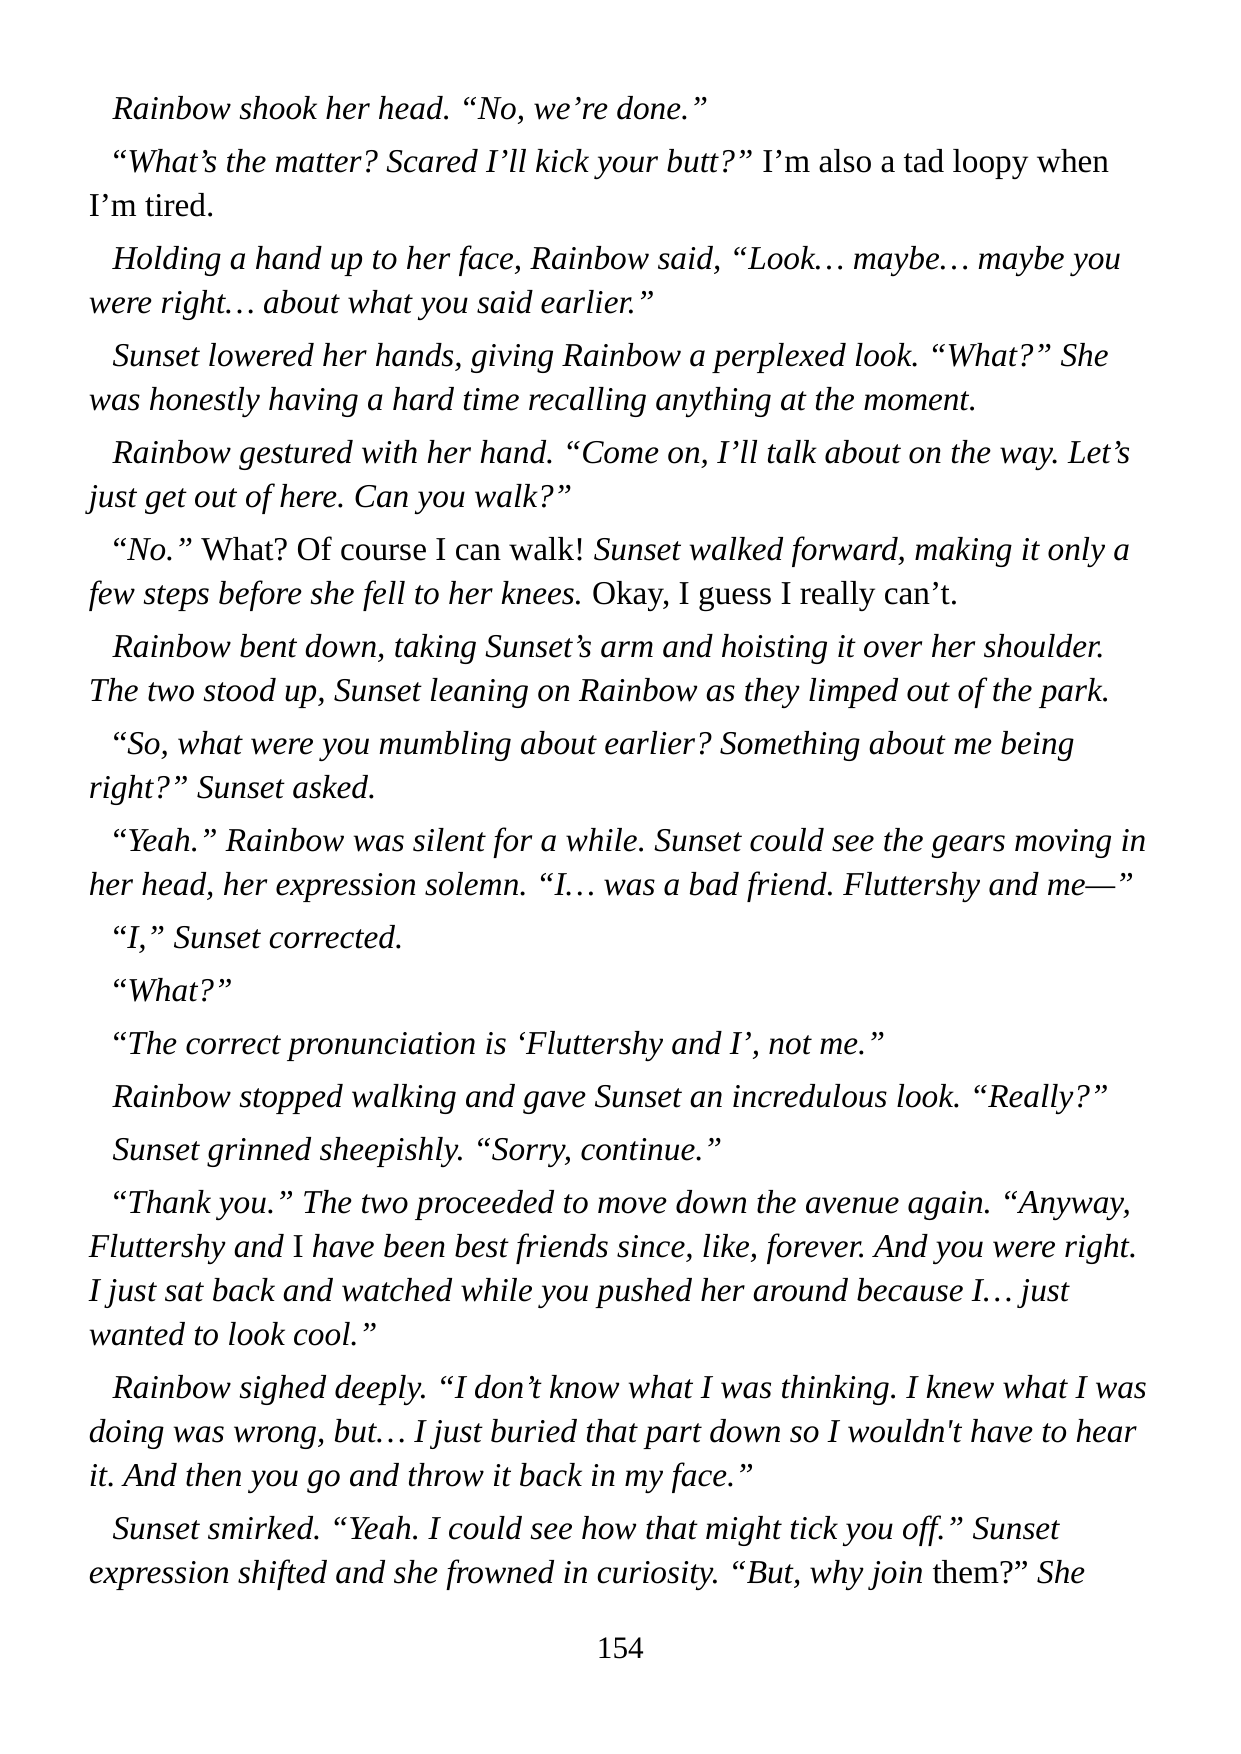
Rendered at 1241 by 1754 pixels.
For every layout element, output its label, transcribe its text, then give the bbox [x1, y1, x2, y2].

text Sunset smirked. “Yeah. I could see how that might tick you off.” Sunset expression shifted and she frowned in curiosity. “But, why join them?” She [88, 1508, 1152, 1590]
text “Thank you.” The two proceeded to move down the avenue again. “Anyway, Fluttershy and I have been best friends since, like, forever. And you were right. I just sat back and watched while you pushed her around because I… just wanted to look cool.” [88, 1182, 1152, 1352]
text Rainbow gestured with her hand. “Come on, I’ll talk about on the way. Let’s just get out of here. Can you walk?” [88, 432, 1152, 515]
text Sunset grinned sheepishly. “Sorry, continue.” [88, 1129, 1152, 1167]
text “No.” What? Of course I can walk! Sunset walked forward, making it only a few steps before she fell to her knees. Okay, I guess I really can’t. [88, 529, 1152, 612]
text Holding a hand up to her face, Rainbow said, “Look… maybe… maybe you were right… about what you said earlier.” [88, 238, 1152, 321]
text “What?” [88, 970, 1152, 1008]
text Sunset lowered her hands, giving Rainbow a perplexed look. “What?” She was honestly having a hard time recalling anything at the moment. [88, 335, 1152, 418]
text Rainbow stopped walking and gave Sunset an incredulous look. “Really?” [88, 1076, 1152, 1114]
text “Yeah.” Rainbow was silent for a while. Sunset could see the gears moving in her head, her expression solemn. “I… was a bad friend. Fluttershy and me—” [88, 820, 1152, 903]
text Rainbow sighed deeply. “I don’t know what I was thinking. I knew what I was doing was wrong, but… I just buried that part down so I wouldn't have to hear it. And then you go and throw it back in my face.” [88, 1367, 1152, 1493]
text “I,” Sunset corrected. [88, 917, 1152, 956]
text “What’s the matter? Scared I’ll kick your butt?” I’m also a tad loopy when I’m tired. [88, 141, 1152, 224]
text “The correct pronunciation is ‘Fluttershy and I’, not me.” [88, 1023, 1152, 1061]
text “So, what were you mumbling about earlier? Something about me being right?” Sunset asked. [88, 723, 1152, 806]
text Rainbow bent down, taking Sunset’s arm and hoisting it over her shoulder. The two stood up, Sunset leaning on Rainbow as they limped out of the park. [88, 626, 1152, 709]
text Rainbow shook her head. “No, we’re done.” [88, 88, 1152, 127]
